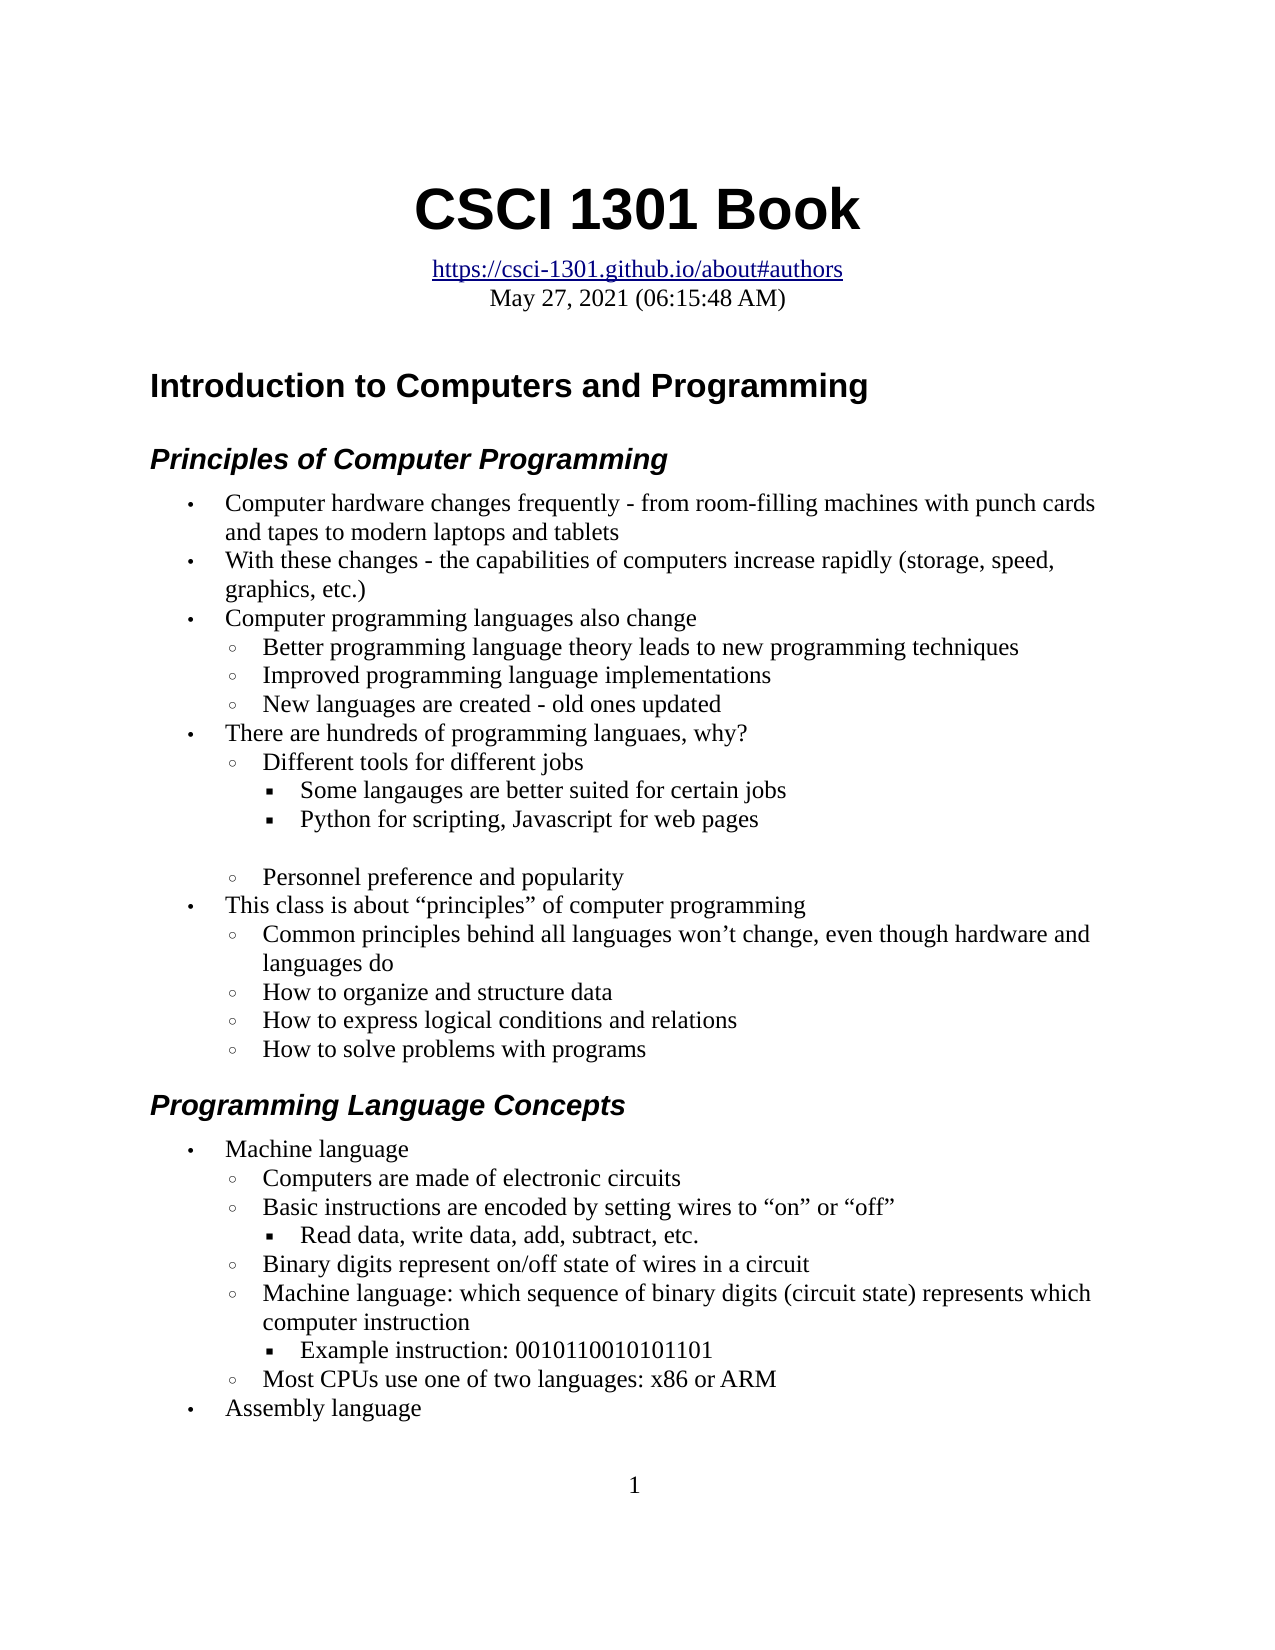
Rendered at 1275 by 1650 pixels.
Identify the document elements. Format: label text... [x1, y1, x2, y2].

list Basic instructions are encoded by setting wires to “on” or “off” [225, 1192, 1125, 1220]
list Computers are made of electronic circuits [225, 1163, 1125, 1192]
list How to solve problems with programs [225, 1034, 1125, 1063]
list Machine language: which sequence of binary digits (circuit state) represents which computer instruction [225, 1278, 1125, 1335]
list Computer hardware changes frequently - from room-filling machines with punch cards and tapes to modern laptops and tablets [187, 488, 1125, 546]
list This class is about “principles” of computer programming [187, 891, 1125, 919]
subtitle Principles of Computer Programming [150, 442, 1125, 476]
list Python for scripting, Javascript for web pages [262, 804, 1125, 862]
text May 27, 2021 (06:15:48 AM) [150, 283, 1125, 312]
list Better programming language theory leads to new programming techniques [225, 632, 1125, 661]
list There are hundreds of programming languaes, why? [187, 718, 1125, 747]
subtitle Introduction to Computers and Programming [150, 366, 1125, 404]
list Read data, write data, add, subtract, etc. [262, 1220, 1125, 1249]
list Improved programming language implementations [225, 661, 1125, 689]
list Machine language [187, 1134, 1125, 1163]
list How to express logical conditions and relations [225, 1006, 1125, 1034]
list Example instruction: 0010110010101101 [262, 1335, 1125, 1364]
list Assembly language [187, 1393, 1125, 1422]
list Binary digits represent on/off state of wires in a circuit [225, 1249, 1125, 1278]
list How to organize and structure data [225, 977, 1125, 1006]
subtitle Programming Language Concepts [150, 1088, 1125, 1122]
list Common principles behind all languages won’t change, even though hardware and languages do [225, 919, 1125, 977]
list Most CPUs use one of two languages: x86 or ARM [225, 1364, 1125, 1393]
list With these changes - the capabilities of computers increase rapidly (storage, speed, graphics, etc.) [187, 546, 1125, 603]
list New languages are created - old ones updated [225, 689, 1125, 718]
list Different tools for different jobs [225, 747, 1125, 776]
title CSCI 1301 Book [150, 175, 1125, 242]
list Personnel preference and popularity [225, 862, 1125, 891]
text https://csci-1301.github.io/about#authors [150, 254, 1125, 283]
list Computer programming languages also change [187, 603, 1125, 632]
list Some langauges are better suited for certain jobs [262, 776, 1125, 804]
